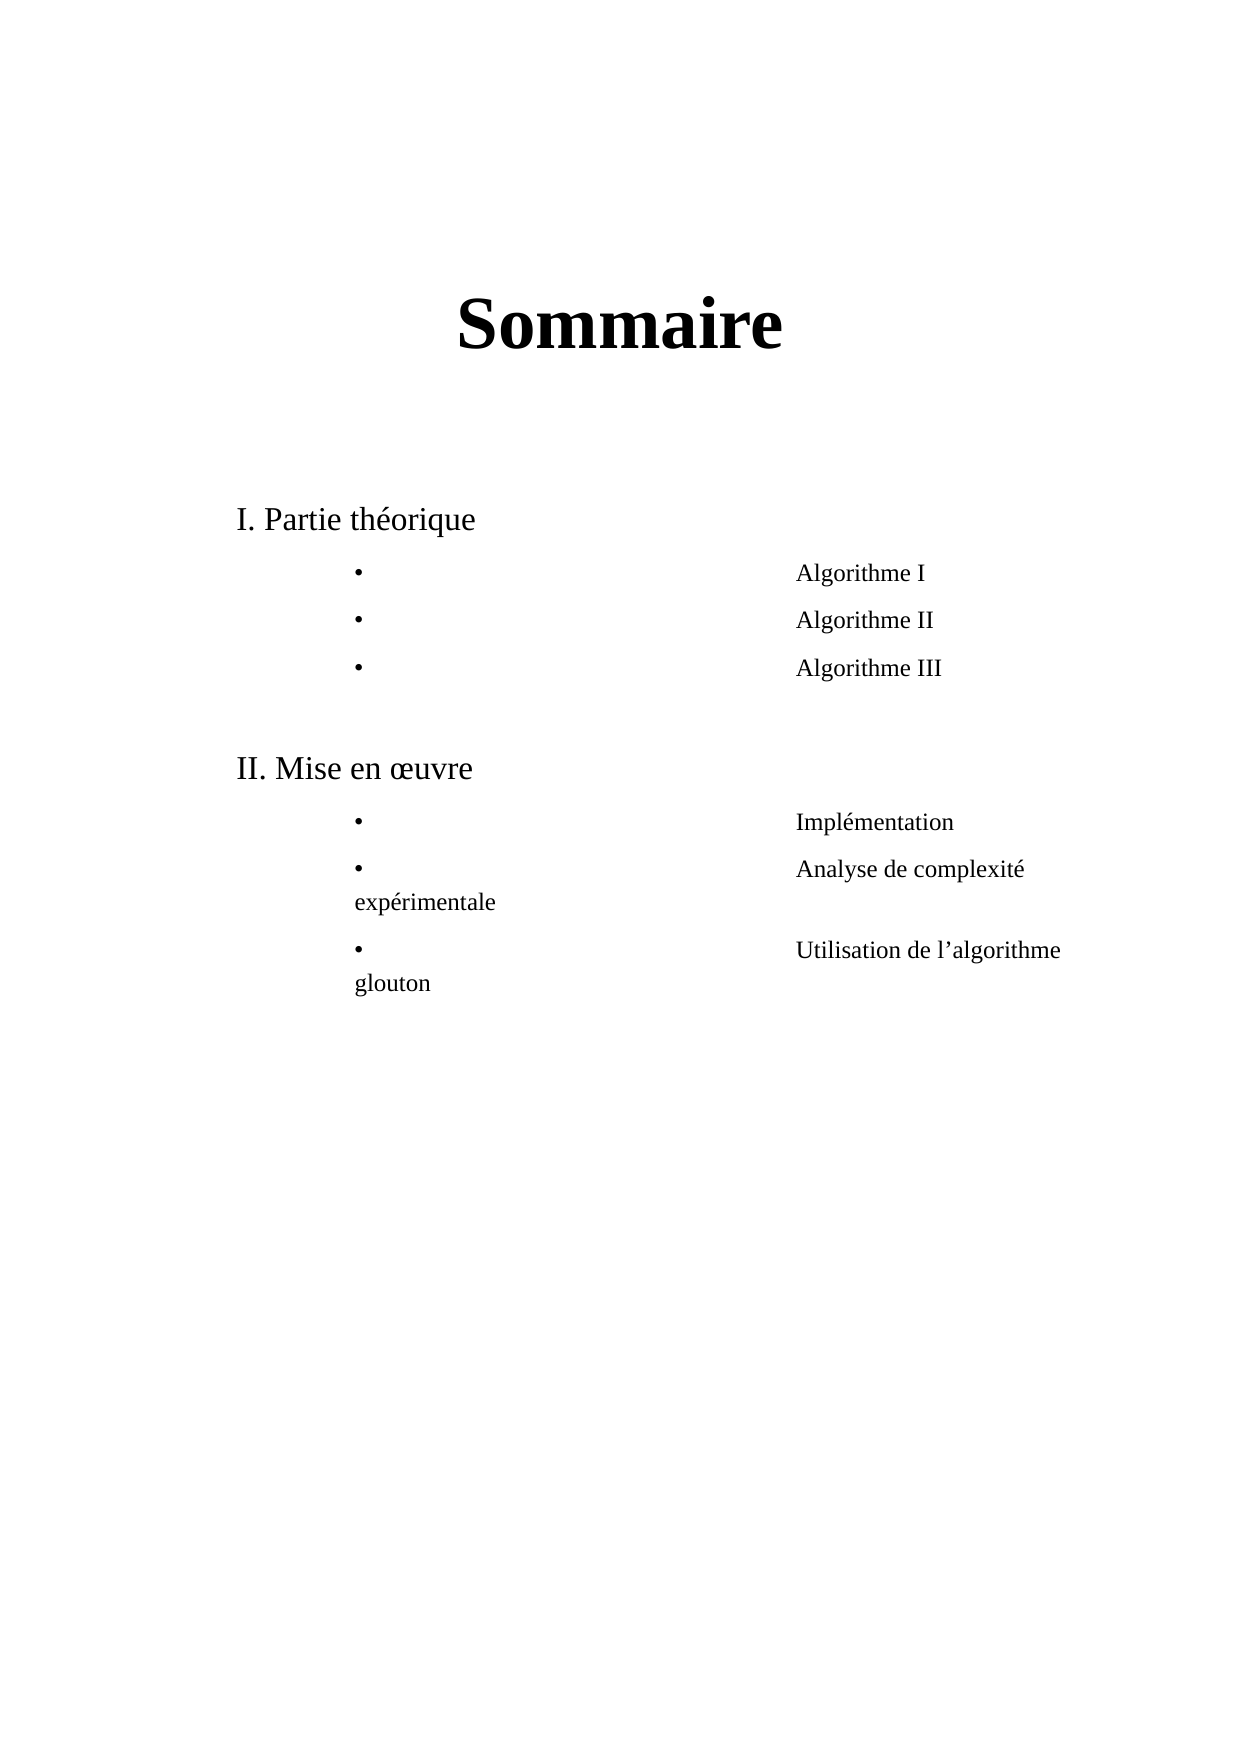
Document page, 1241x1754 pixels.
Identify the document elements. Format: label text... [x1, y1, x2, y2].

list Algorithme II [354, 605, 1122, 634]
text II. Mise en œuvre [236, 748, 1122, 786]
list Algorithme I [354, 558, 1122, 586]
list Implémentation [354, 807, 1122, 835]
list Utilisation de l’algorithme glouton [354, 935, 1122, 997]
list Algorithme III [354, 653, 1122, 682]
list Analyse de complexité expérimentale [354, 854, 1122, 916]
text I. Partie théorique [236, 499, 1122, 537]
